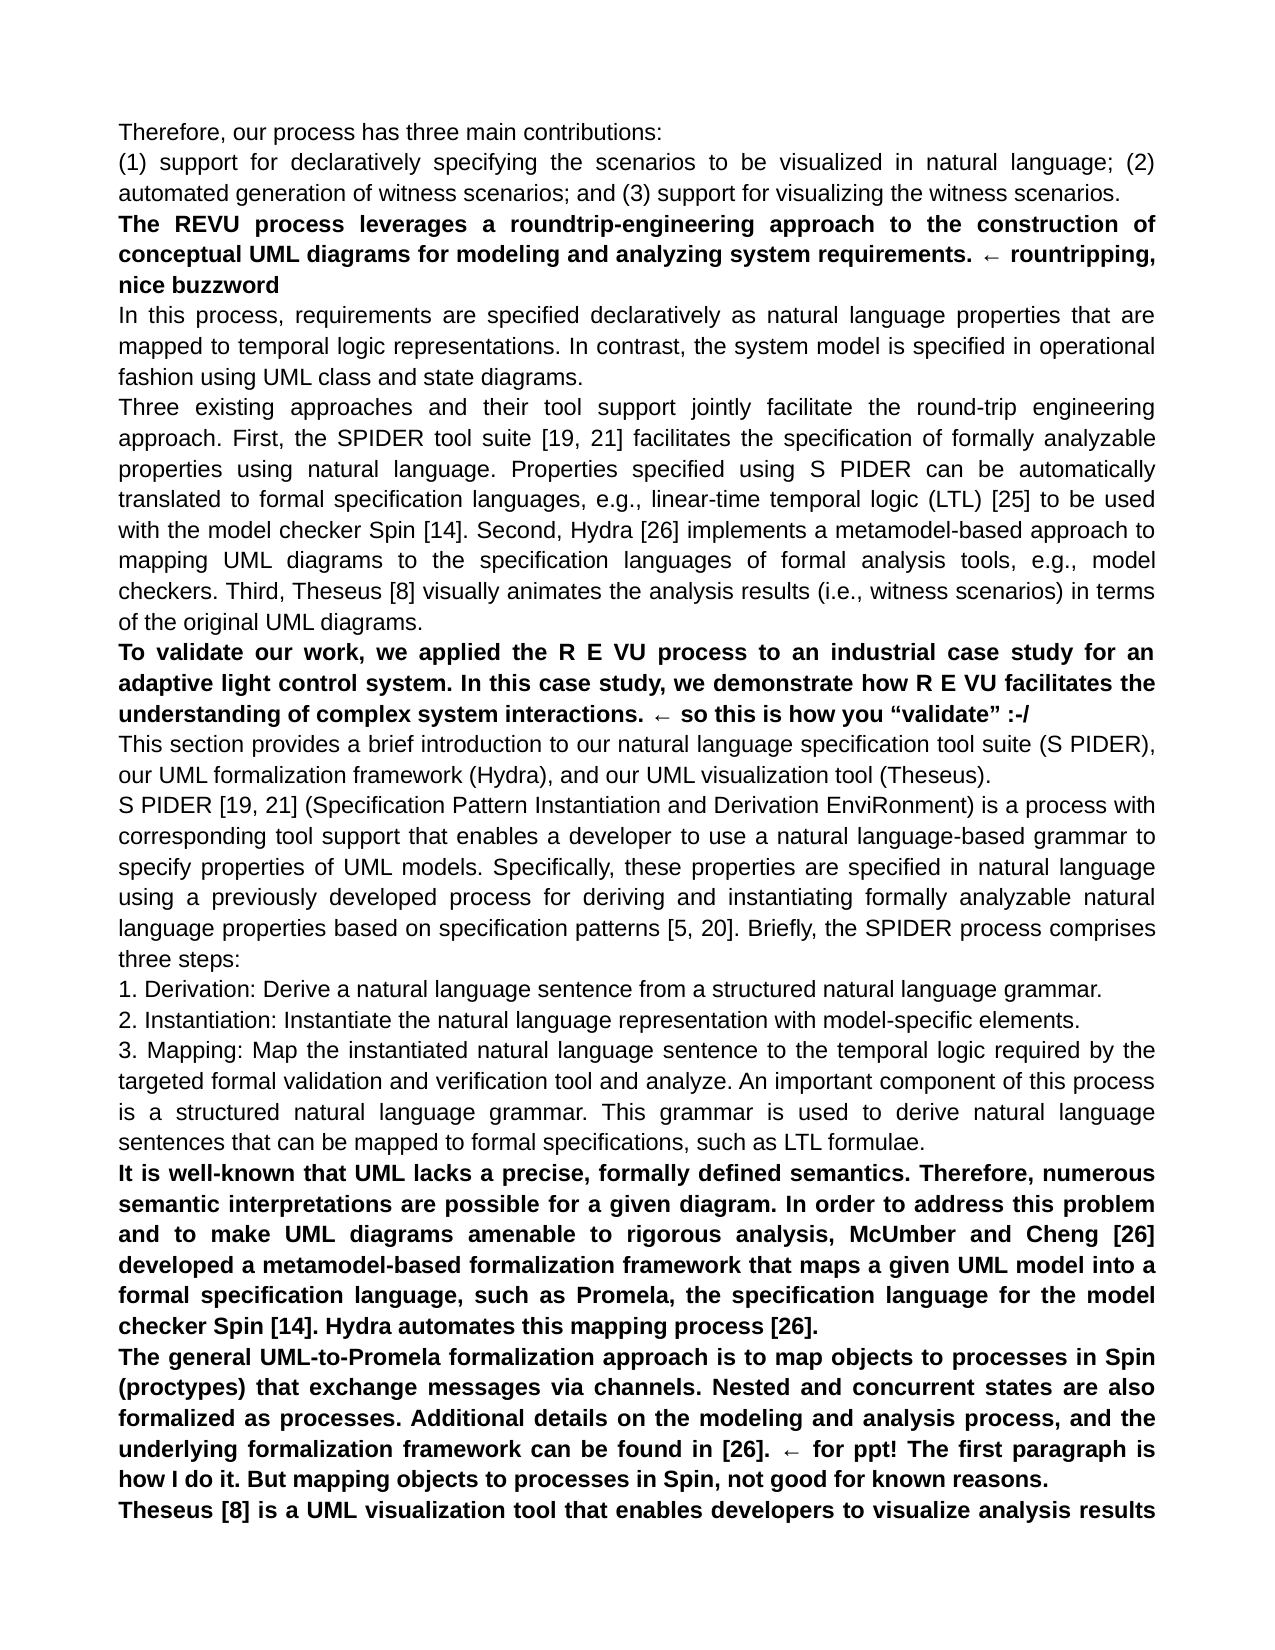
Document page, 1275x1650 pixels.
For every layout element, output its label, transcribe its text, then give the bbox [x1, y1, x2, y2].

text 1. Derivation: Derive a natural language sentence from a structured natural language grammar. [118, 976, 1157, 1002]
text It is well-known that UML lacks a precise, formally defined semantics. Therefore, numerous semantic interpretations are possible for a given diagram. In order to address this problem and to make UML diagrams amenable to rigorous analysis, McUmber and Cheng [26] developed a metamodel-based formalization framework that maps a given UML model into a formal specification language, such as Promela, the specification language for the model checker Spin [14]. Hydra automates this mapping process [26]. [118, 1159, 1157, 1339]
text (1) support for declaratively specifying the scenarios to be visualized in natural language; (2) automated generation of witness scenarios; and (3) support for visualizing the witness scenarios. [118, 149, 1157, 206]
text 3. Mapping: Map the instantiated natural language sentence to the temporal logic required by the targeted formal validation and verification tool and analyze. An important component of this process is a structured natural language grammar. This grammar is used to derive natural language sentences that can be mapped to formal specifications, such as LTL formulae. [118, 1037, 1157, 1156]
text In this process, requirements are specified declaratively as natural language properties that are mapped to temporal logic representations. In contrast, the system model is specified in operational fashion using UML class and state diagrams. [118, 302, 1157, 390]
text This section provides a brief introduction to our natural language specification tool suite (S PIDER), our UML formalization framework (Hydra), and our UML visualization tool (Theseus). [118, 731, 1157, 788]
text S PIDER [19, 21] (Specification Pattern Instantiation and Derivation EnviRonment) is a process with corresponding tool support that enables a developer to use a natural language-based grammar to specify properties of UML models. Specifically, these properties are specified in natural language using a previously developed process for deriving and instantiating formally analyzable natural language properties based on specification patterns [5, 20]. Briefly, the SPIDER process comprises three steps: [118, 792, 1157, 972]
text The general UML-to-Promela formalization approach is to map objects to processes in Spin (proctypes) that exchange messages via channels. Nested and concurrent states are also formalized as processes. Additional details on the modeling and analysis process, and the underlying formalization framework can be found in [26]. ← for ppt! The first paragraph is how I do it. But mapping objects to processes in Spin, not good for known reasons. [118, 1343, 1157, 1492]
text The REVU process leverages a roundtrip-engineering approach to the construction of conceptual UML diagrams for modeling and analyzing system requirements. ← rountripping, nice buzzword [118, 210, 1157, 298]
text Three existing approaches and their tool support jointly facilitate the round-trip engineering approach. First, the SPIDER tool suite [19, 21] facilitates the specification of formally analyzable properties using natural language. Properties specified using S PIDER can be automatically translated to formal specification languages, e.g., linear-time temporal logic (LTL) [25] to be used with the model checker Spin [14]. Second, Hydra [26] implements a metamodel-based approach to mapping UML diagrams to the specification languages of formal analysis tools, e.g., model checkers. Third, Theseus [8] visually animates the analysis results (i.e., witness scenarios) in terms of the original UML diagrams. [118, 394, 1157, 635]
text Theseus [8] is a UML visualization tool that enables developers to visualize analysis results [118, 1496, 1157, 1523]
text 2. Instantiation: Instantiate the natural language representation with model-specific elements. [118, 1006, 1157, 1033]
text To validate our work, we applied the R E VU process to an industrial case study for an adaptive light control system. In this case study, we demonstrate how R E VU facilitates the understanding of complex system interactions. ← so this is how you “validate” :-/ [118, 639, 1157, 727]
text Therefore, our process has three main contributions: [118, 118, 1157, 145]
